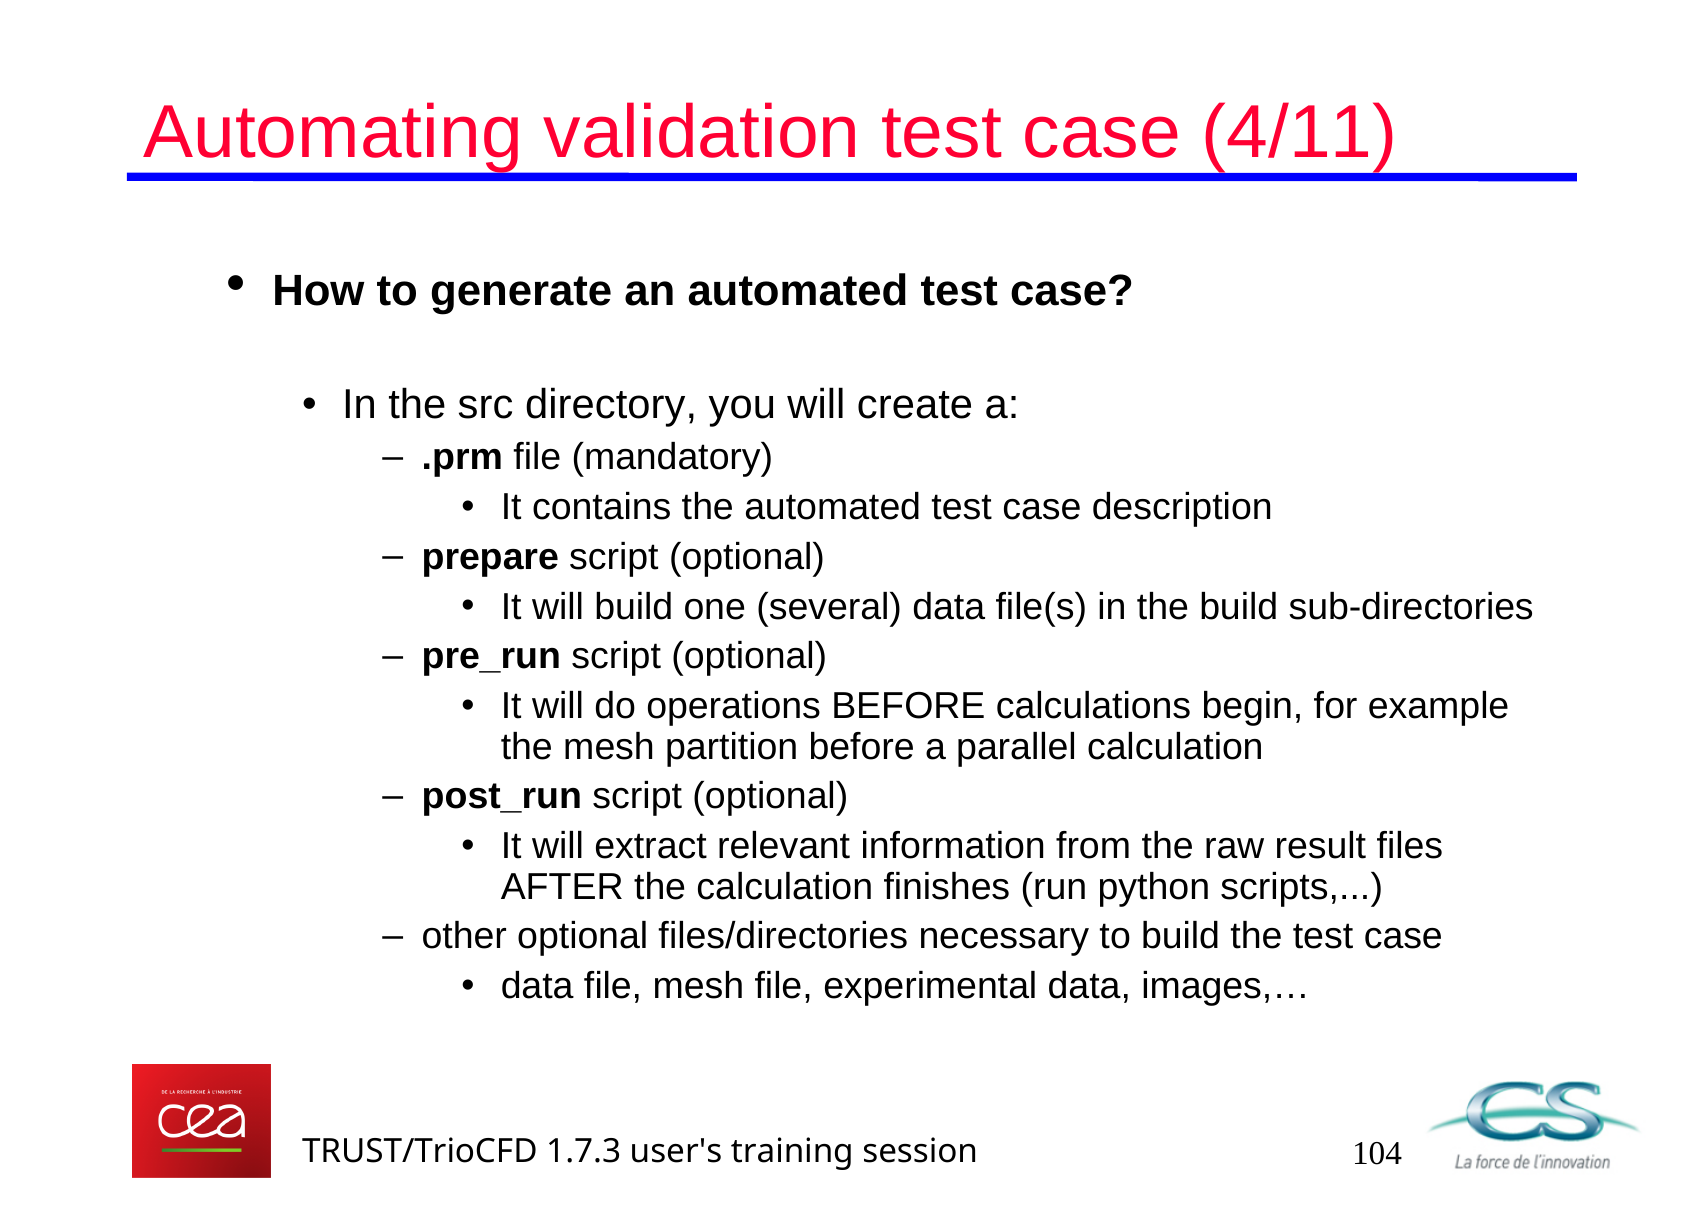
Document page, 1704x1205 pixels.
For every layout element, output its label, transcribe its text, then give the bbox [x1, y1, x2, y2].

picture [1585, 1072, 1648, 1179]
list How to generate an automated test case? In the src directory, you will create a: .prm file (mandatory) It contains the automated test case description prepare script (optional) It will build one (several) data file(s) in the build sub-directories pre_run script (optional) It will do operations BEFORE calculations begin, for example the mesh partition before a parallel calculation post_run script (optional) It will extract relevant information from the raw result files AFTER the calculation finishes (run python scripts,...) other optional files/directories necessary to build the test case data file, mesh file, experimental data, images,… [127, 259, 1585, 1205]
title Automating validation test case (4/11) [127, 39, 1577, 215]
